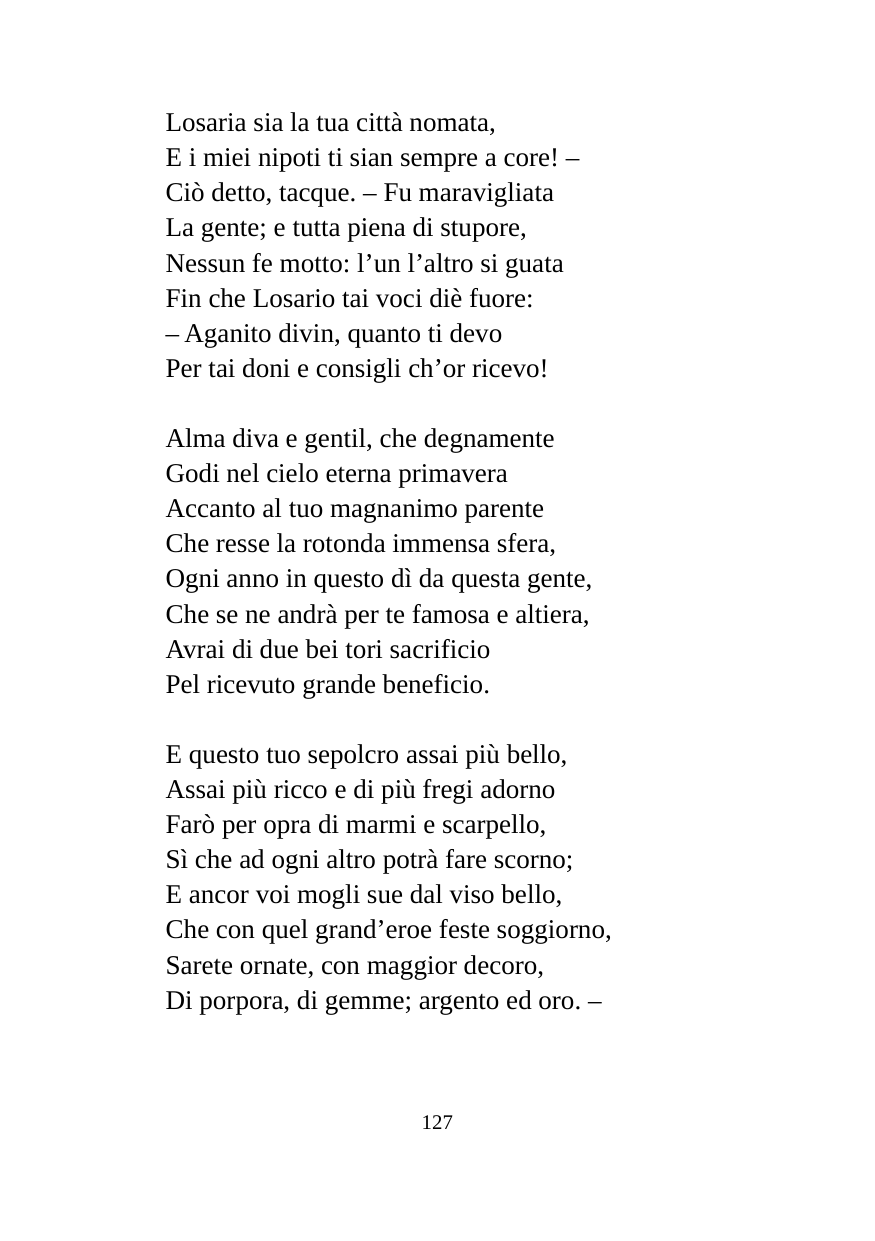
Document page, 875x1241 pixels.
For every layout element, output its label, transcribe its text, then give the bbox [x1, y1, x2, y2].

text Di porpora, di gemme; argento ed oro. – [165, 984, 768, 1015]
text Che resse la rotonda immensa sfera, [165, 527, 768, 559]
text – Aganito divin, quanto ti devo [165, 317, 768, 348]
text La gente; e tutta piena di stupore, [165, 212, 768, 243]
text Farò per opra di marmi e scarpello, [165, 808, 768, 839]
text E ancor voi mogli sue dal viso bello, [165, 878, 768, 910]
text Per tai doni e consigli ch’or ricevo! [165, 352, 768, 383]
text Godi nel cielo eterna primavera [165, 457, 768, 488]
text Nessun fe motto: l’un l’altro si guata [165, 247, 768, 278]
text Sì che ad ogni altro potrà fare scorno; [165, 843, 768, 874]
text Ogni anno in questo dì da questa gente, [165, 563, 768, 594]
text Che con quel grand’eroe feste soggiorno, [165, 914, 768, 945]
text Alma diva e gentil, che degnamente [165, 422, 768, 453]
text Losaria sia la tua città nomata, [165, 106, 768, 137]
text Sarete ornate, con maggior decoro, [165, 949, 768, 980]
text Assai più ricco e di più fregi adorno [165, 773, 768, 804]
text Accanto al tuo magnanimo parente [165, 492, 768, 523]
text Che se ne andrà per te famosa e altiera, [165, 598, 768, 629]
text Pel ricevuto grande beneficio. [165, 668, 768, 699]
text Avrai di due bei tori sacrificio [165, 633, 768, 664]
text E i miei nipoti ti sian sempre a core! – [165, 141, 768, 172]
text Fin che Losario tai voci diè fuore: [165, 282, 768, 313]
text E questo tuo sepolcro assai più bello, [165, 738, 768, 769]
text Ciò detto, tacque. – Fu maravigliata [165, 176, 768, 208]
